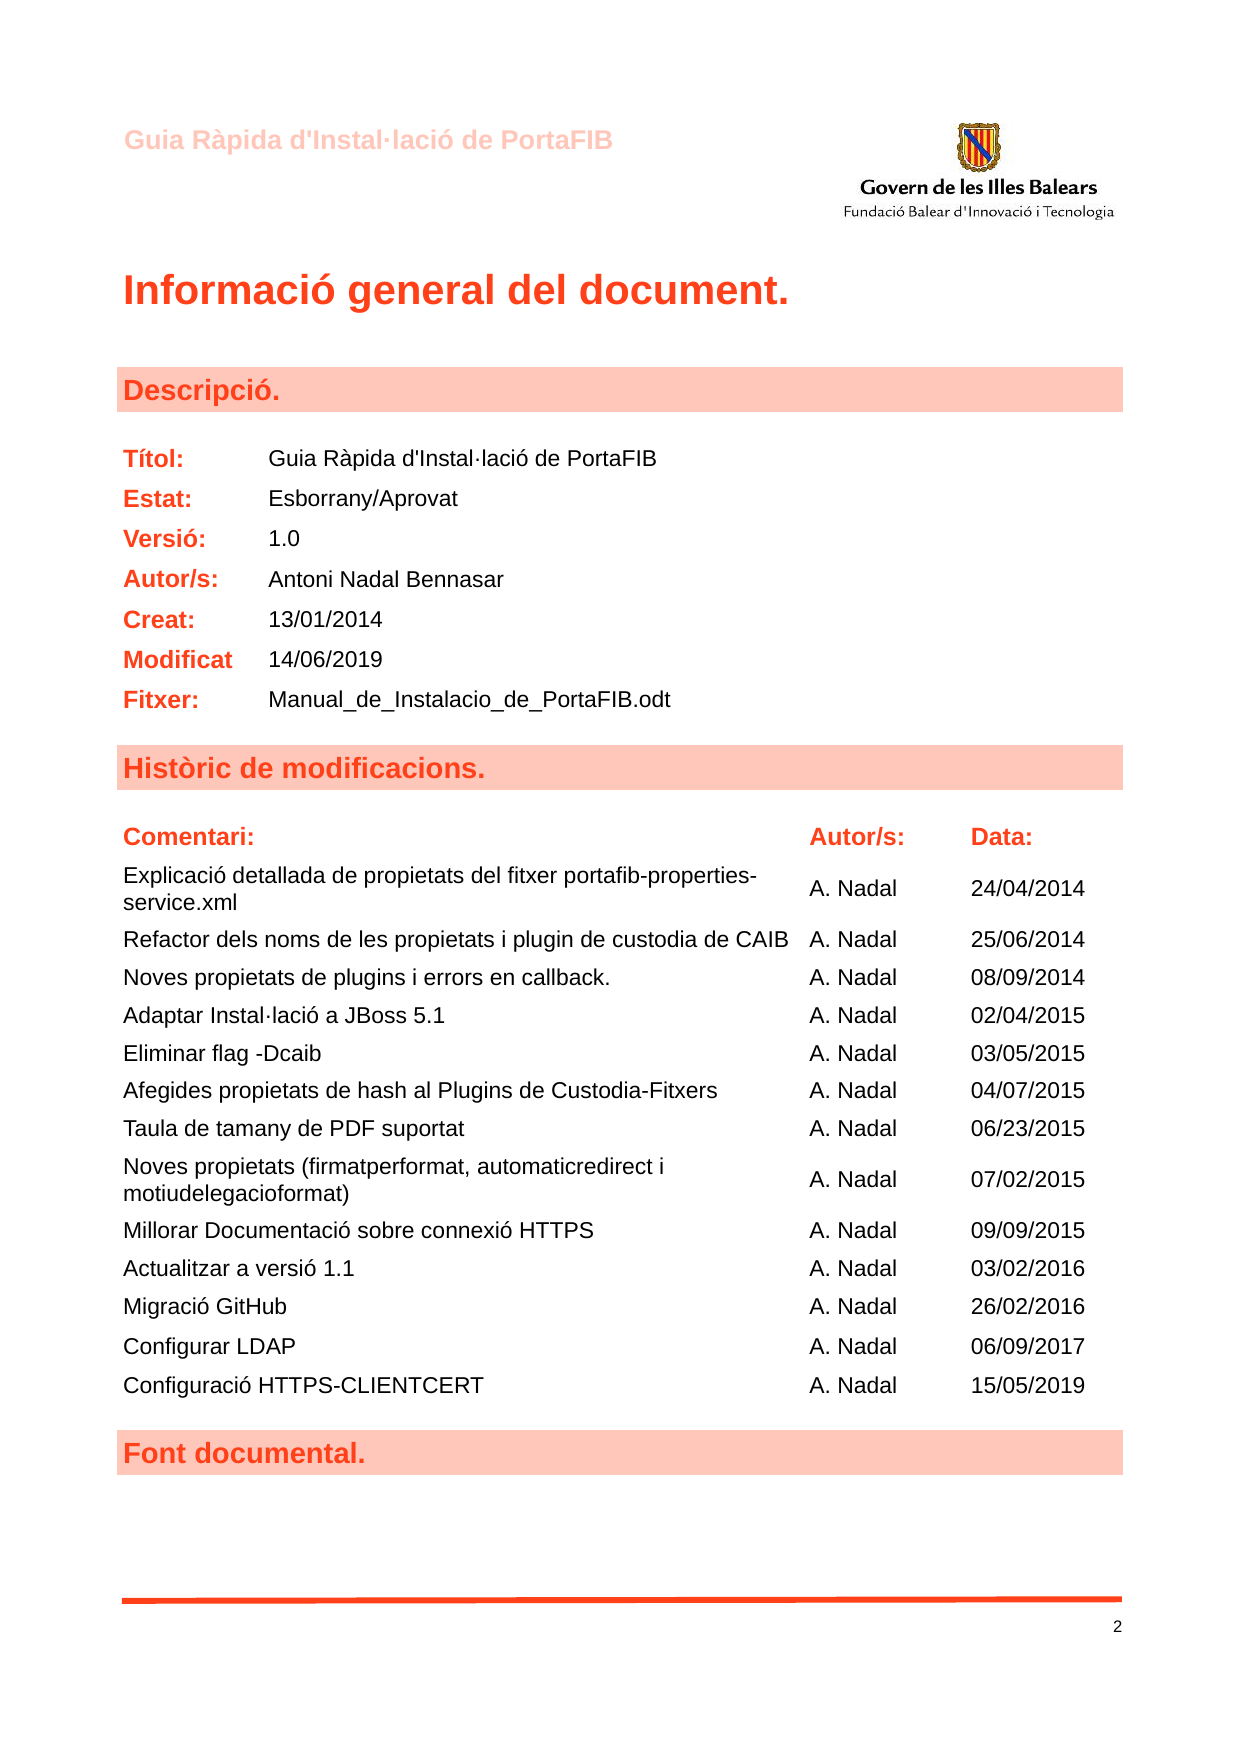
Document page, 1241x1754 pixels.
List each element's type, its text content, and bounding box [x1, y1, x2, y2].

table_cell Millorar Documentació sobre connexió HTTPS [117, 1212, 803, 1249]
table_cell 05/03/2015 [965, 1034, 1123, 1072]
table_cell Creat: [117, 599, 262, 639]
table_cell Taula de tamany de PDF suportat [117, 1110, 803, 1147]
table_cell Fitxer: [117, 679, 262, 719]
table_cell 24/04/2014 [965, 856, 1123, 921]
table_cell Noves propietats de plugins i errors en callback. [117, 958, 803, 996]
table_cell A. Nadal [803, 1034, 965, 1072]
table_cell A. Nadal [803, 1249, 965, 1287]
table_cell [117, 412, 1123, 438]
table_cell [117, 720, 1123, 745]
table_cell Esborrany/Aprovat [262, 478, 1123, 518]
table_cell A. Nadal [803, 1212, 965, 1249]
table_cell Noves propietats (firmatperformat, automaticredirect i motiudelegacioformat) [117, 1148, 803, 1212]
table_cell A. Nadal [803, 1367, 965, 1404]
table_cell 06/09/2017 [965, 1325, 1123, 1367]
table_cell Títol: [117, 438, 262, 478]
table_cell Afegides propietats de hash al Plugins de Custodia-Fitxers [117, 1072, 803, 1109]
table_cell A. Nadal [803, 856, 965, 921]
table_cell [117, 1475, 1123, 1501]
table_header Informació general del document. [117, 260, 1123, 367]
table_cell 08/09/2014 [965, 958, 1123, 996]
table_cell A. Nadal [803, 1148, 965, 1212]
table_cell Migració GitHub [117, 1287, 803, 1325]
table_cell Explicació detallada de propietats del fitxer portafib-properties-service.xml [117, 856, 803, 921]
table_cell 02/07/2015 [965, 1148, 1123, 1212]
table_cell [117, 1527, 1123, 1553]
table_cell Autor/s: [803, 816, 965, 856]
table_cell Autor/s: [117, 559, 262, 599]
table_cell A. Nadal [803, 921, 965, 958]
table_cell [117, 790, 1123, 816]
table_cell A. Nadal [803, 1325, 965, 1367]
table_cell A. Nadal [803, 958, 965, 996]
table_cell A. Nadal [803, 1110, 965, 1147]
table_cell 25/06/2014 [965, 921, 1123, 958]
table_cell 1.0 [262, 519, 1123, 559]
table_cell 14/06/2019 [262, 639, 1123, 679]
table_cell Refactor dels noms de les propietats i plugin de custodia de CAIB [117, 921, 803, 958]
table_cell Configurar LDAP [117, 1325, 803, 1367]
table_cell Eliminar flag -Dcaib [117, 1034, 803, 1072]
table_cell Configuració HTTPS-CLIENTCERT [117, 1367, 803, 1404]
table_cell Font documental. [117, 1430, 1123, 1475]
table_cell [117, 1404, 1123, 1430]
table_cell 13/01/2014 [262, 599, 1123, 639]
table_cell Manual_de_Instalacio_de_PortaFIB.odt [262, 679, 1123, 719]
table_cell Comentari: [117, 816, 803, 856]
table_cell Modificat [117, 639, 262, 679]
table_cell Actualitzar a versió 1.1 [117, 1249, 803, 1287]
table_cell A. Nadal [803, 1287, 965, 1325]
table_cell [117, 1501, 1123, 1527]
picture [840, 123, 1117, 220]
table_cell 04/02/2015 [965, 996, 1123, 1034]
table_cell Descripció. [117, 367, 1123, 412]
table_cell A. Nadal [803, 1072, 965, 1109]
table_cell Estat: [117, 478, 262, 518]
table_cell 07/04/2015 [965, 1072, 1123, 1109]
table_cell 03/02/2016 [965, 1249, 1123, 1287]
table_cell 09/09/2015 [965, 1212, 1123, 1249]
table_cell Adaptar Instal·lació a JBoss 5.1 [117, 996, 803, 1034]
table_cell 26/02/2016 [965, 1287, 1123, 1325]
table_cell 15/05/2019 [965, 1367, 1123, 1404]
table_cell Data: [965, 816, 1123, 856]
table_cell 23/06/2015 [965, 1110, 1123, 1147]
table_cell Antoni Nadal Bennasar [262, 559, 1123, 599]
table_cell A. Nadal [803, 996, 965, 1034]
table_cell Guia Ràpida d'Instal·lació de PortaFIB [262, 438, 1123, 478]
table_cell Versió: [117, 519, 262, 559]
table_cell Històric de modificacions. [117, 745, 1123, 790]
